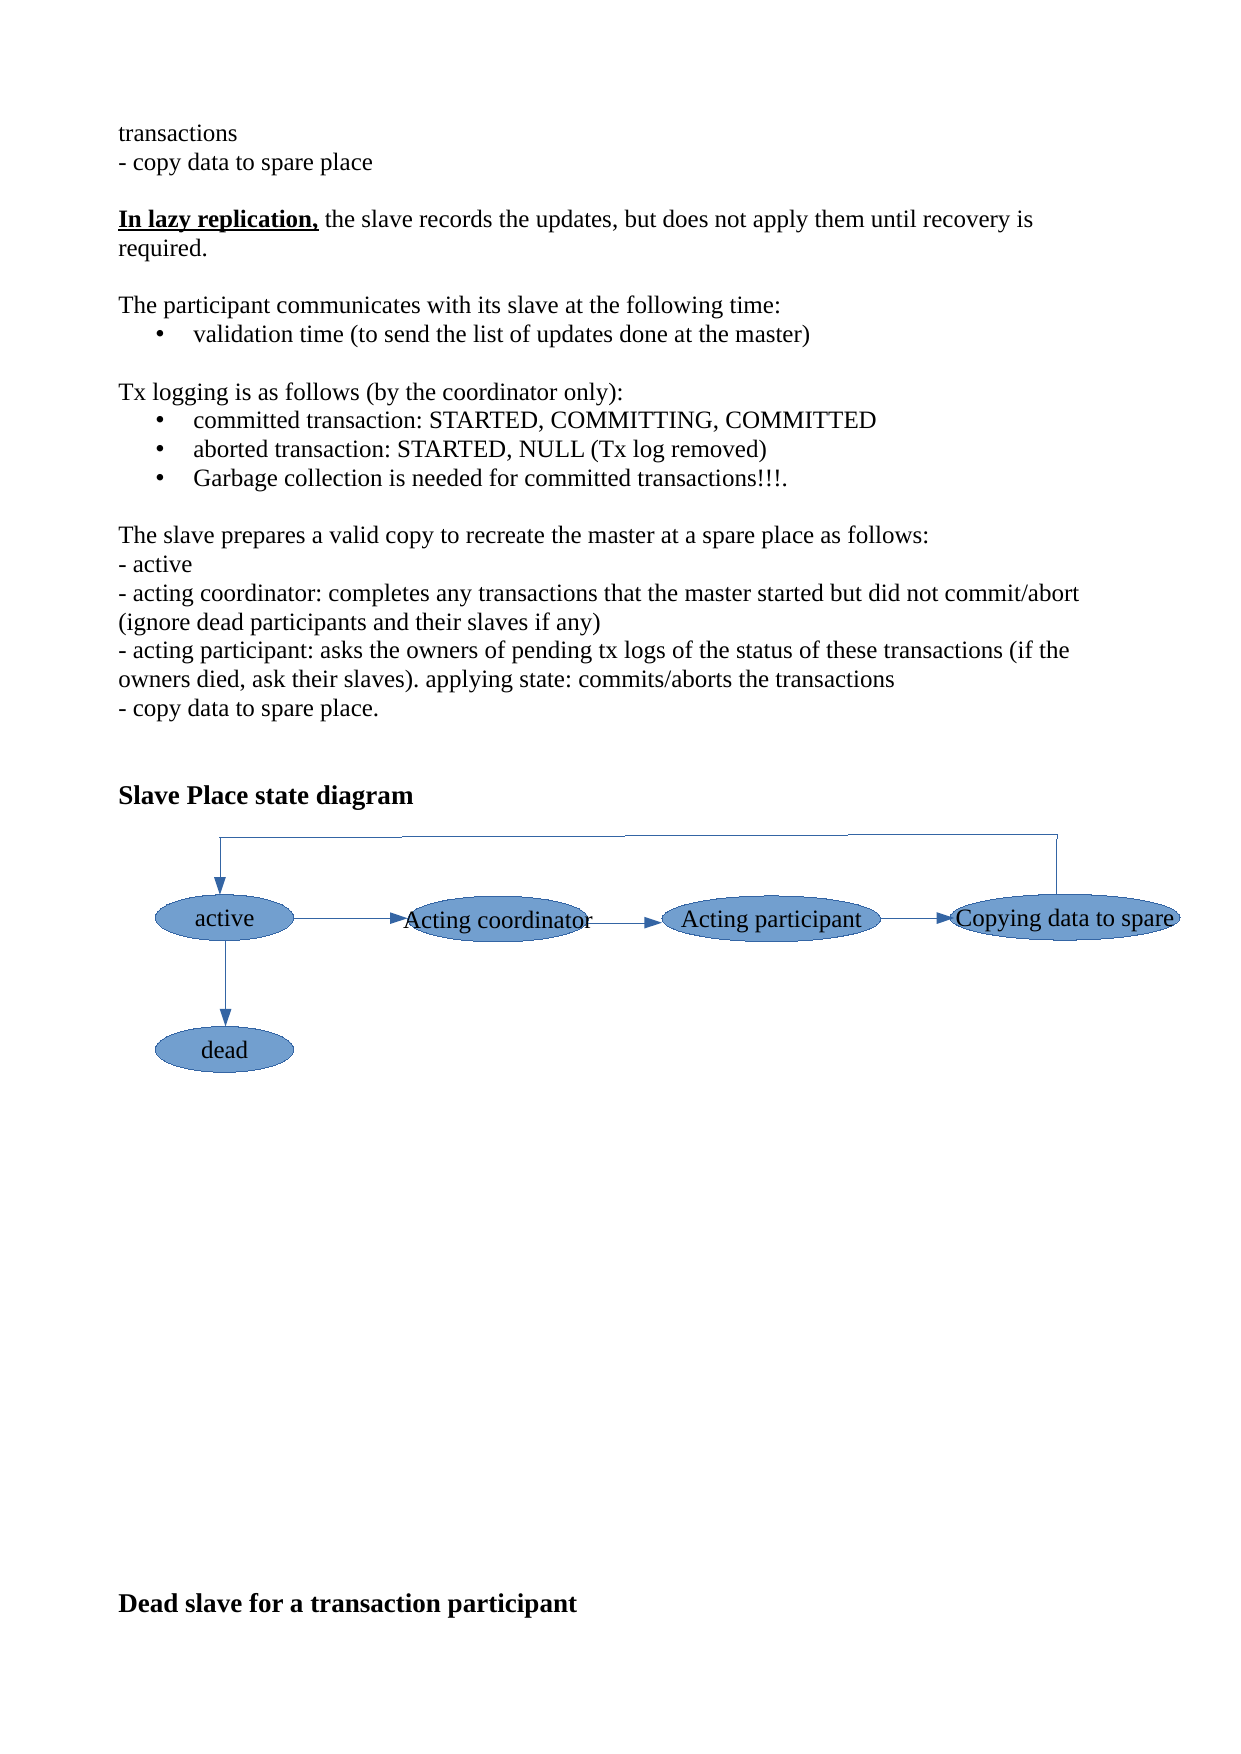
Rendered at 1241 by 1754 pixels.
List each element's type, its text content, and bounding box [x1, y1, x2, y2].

text Slave Place state diagram [118, 779, 1122, 811]
text In lazy replication, the slave records the updates, but does not apply them until recovery is required. [118, 204, 1122, 262]
text - acting coordinator: completes any transactions that the master started but did not commit/abort (ignore dead participants and their slaves if any) [118, 578, 1122, 636]
text The participant communicates with its slave at the following time: [118, 291, 1122, 319]
text transactions [118, 118, 1122, 147]
text Dead slave for a transaction participant [118, 1587, 1122, 1618]
text Tx logging is as follows (by the coordinator only): [118, 377, 1122, 406]
text - copy data to spare place. [118, 693, 1122, 722]
text - active [118, 549, 1122, 578]
list Garbage collection is needed for committed transactions!!!. [156, 463, 1122, 492]
text The slave prepares a valid copy to recreate the master at a spare place as follows: [118, 521, 1122, 549]
text - copy data to spare place [118, 147, 1122, 176]
list aborted transaction: STARTED, NULL (Tx log removed) [156, 434, 1122, 463]
list validation time (to send the list of updates done at the master) [156, 319, 1122, 348]
list committed transaction: STARTED, COMMITTING, COMMITTED [156, 406, 1122, 434]
text - acting participant: asks the owners of pending tx logs of the status of these transactions (if the owners died, ask their slaves). applying state: commits/aborts the transactions [118, 636, 1122, 693]
